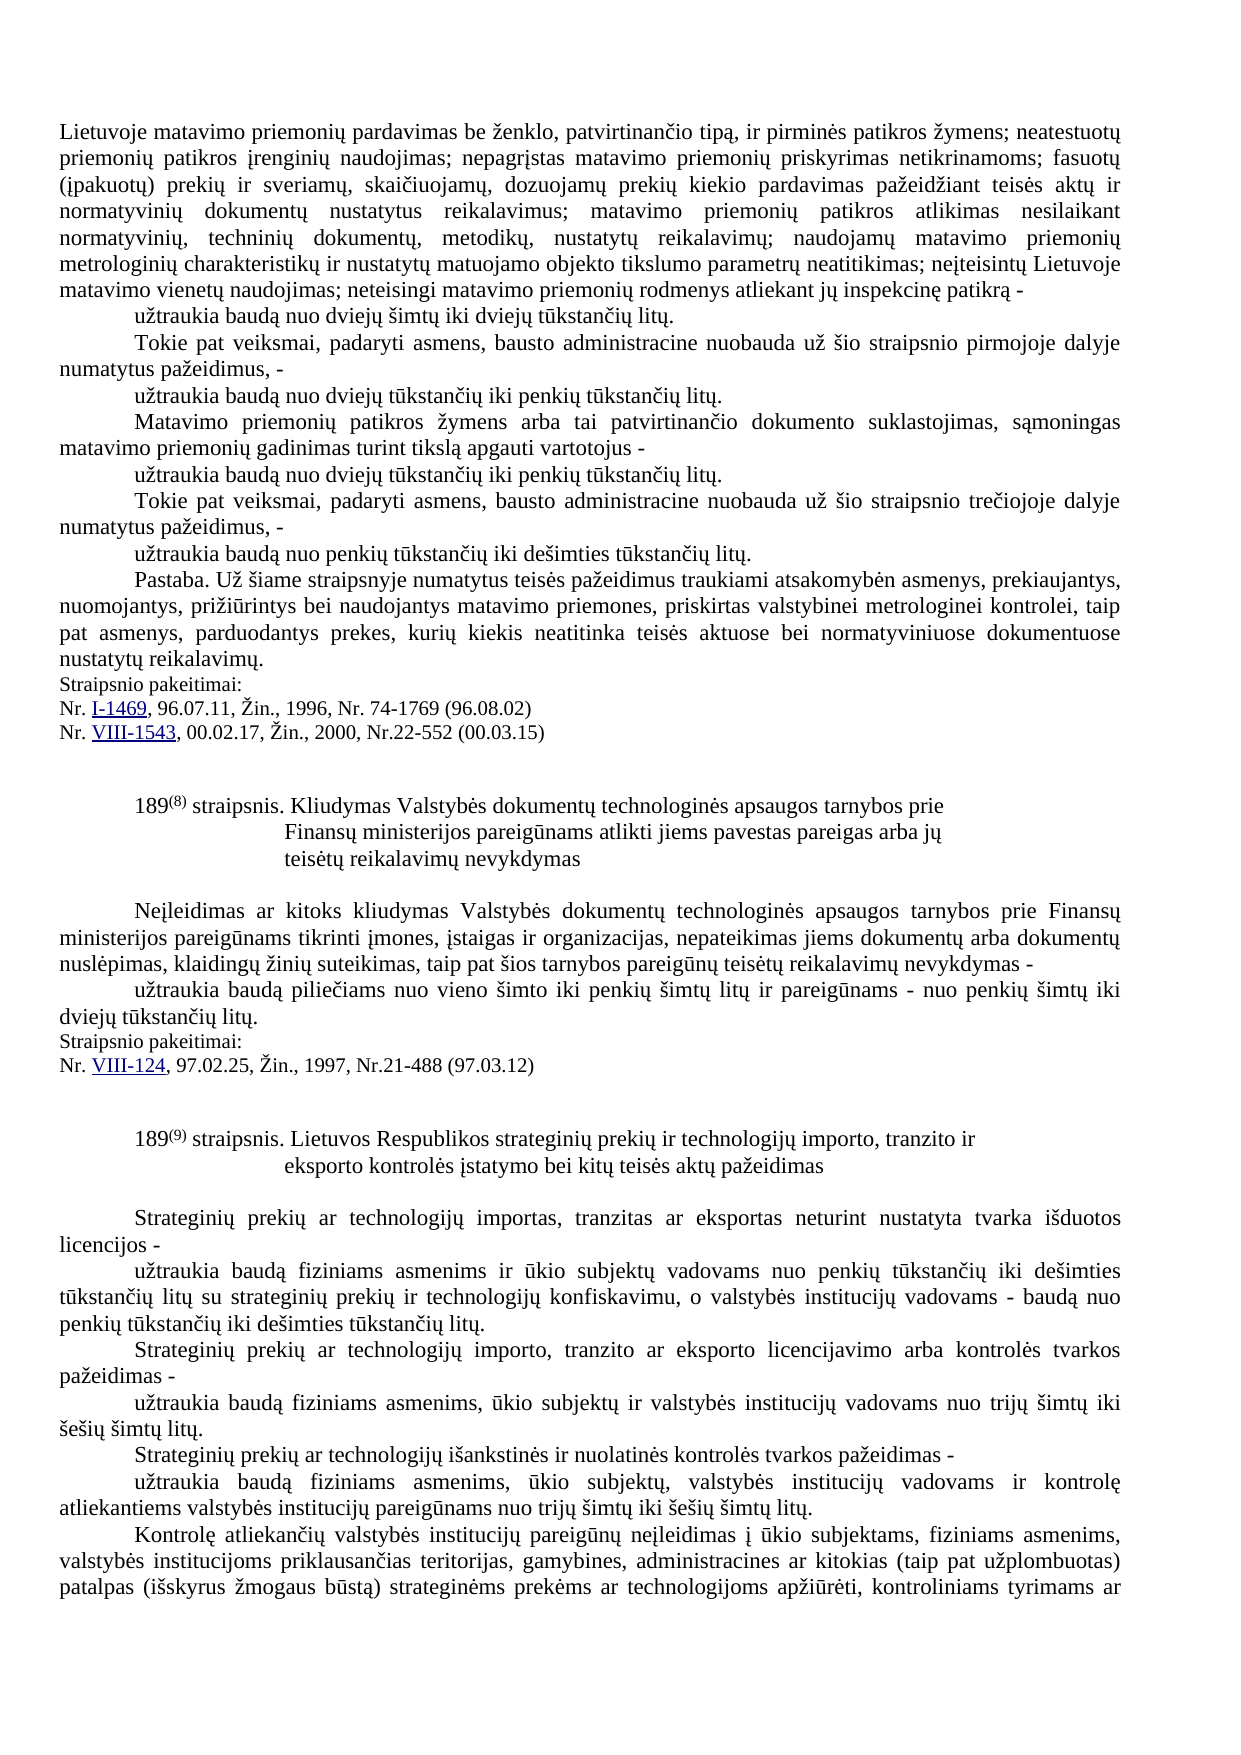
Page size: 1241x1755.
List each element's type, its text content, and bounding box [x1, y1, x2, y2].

text 189(9) straipsnis. Lietuvos Respublikos strateginių prekių ir technologijų importo, tranzito ir [134, 1125, 1122, 1152]
text Lietuvoje matavimo priemonių pardavimas be ženklo, patvirtinančio tipą, ir pirminės patikros žymens; neatestuotų priemonių patikros įrenginių naudojimas; nepagrįstas matavimo priemonių priskyrimas netikrinamoms; fasuotų (įpakuotų) prekių ir sveriamų, skaičiuojamų, dozuojamų prekių kiekio pardavimas pažeidžiant teisės aktų ir normatyvinių dokumentų nustatytus reikalavimus; matavimo priemonių patikros atlikimas nesilaikant normatyvinių, techninių dokumentų, metodikų, nustatytų reikalavimų; naudojamų matavimo priemonių metrologinių charakteristikų ir nustatytų matuojamo objekto tikslumo parametrų neatitikimas; neįteisintų Lietuvoje matavimo vienetų naudojimas; neteisingi matavimo priemonių rodmenys atliekant jų inspekcinę patikrą - [59, 118, 1122, 303]
text Nr. I-1469, 96.07.11, Žin., 1996, Nr. 74-1769 (96.08.02) [59, 696, 1122, 720]
text Nr. VIII-1543, 00.02.17, Žin., 2000, Nr.22-552 (00.03.15) [59, 720, 1122, 744]
text Nr. VIII-124, 97.02.25, Žin., 1997, Nr.21-488 (97.03.12) [59, 1053, 1122, 1077]
text Matavimo priemonių patikros žymens arba tai patvirtinančio dokumento suklastojimas, sąmoningas matavimo priemonių gadinimas turint tikslą apgauti vartotojus - [59, 408, 1122, 461]
text užtraukia baudą fiziniams asmenims, ūkio subjektų, valstybės institucijų vadovams ir kontrolę atliekantiems valstybės institucijų pareigūnams nuo trijų šimtų iki šešių šimtų litų. [59, 1468, 1122, 1521]
text Strateginių prekių ar technologijų išankstinės ir nuolatinės kontrolės tvarkos pažeidimas - [59, 1442, 1122, 1468]
text Straipsnio pakeitimai: [59, 672, 1122, 696]
text Straipsnio pakeitimai: [59, 1029, 1122, 1053]
text Tokie pat veiksmai, padaryti asmens, bausto administracine nuobauda už šio straipsnio pirmojoje dalyje numatytus pažeidimus, - [59, 329, 1122, 382]
text užtraukia baudą fiziniams asmenims ir ūkio subjektų vadovams nuo penkių tūkstančių iki dešimties tūkstančių litų su strateginių prekių ir technologijų konfiskavimu, o valstybės institucijų vadovams - baudą nuo penkių tūkstančių iki dešimties tūkstančių litų. [59, 1257, 1122, 1336]
text Tokie pat veiksmai, padaryti asmens, bausto administracine nuobauda už šio straipsnio trečiojoje dalyje numatytus pažeidimus, - [59, 487, 1122, 540]
text Neįleidimas ar kitoks kliudymas Valstybės dokumentų technologinės apsaugos tarnybos prie Finansų ministerijos pareigūnams tikrinti įmones, įstaigas ir organizacijas, nepateikimas jiems dokumentų arba dokumentų nuslėpimas, klaidingų žinių suteikimas, taip pat šios tarnybos pareigūnų teisėtų reikalavimų nevykdymas - [59, 897, 1122, 976]
text užtraukia baudą fiziniams asmenims, ūkio subjektų ir valstybės institucijų vadovams nuo trijų šimtų iki šešių šimtų litų. [59, 1389, 1122, 1442]
text eksporto kontrolės įstatymo bei kitų teisės aktų pažeidimas [284, 1152, 1122, 1178]
text užtraukia baudą nuo penkių tūkstančių iki dešimties tūkstančių litų. [59, 540, 1122, 566]
text Kontrolę atliekančių valstybės institucijų pareigūnų neįleidimas į ūkio subjektams, fiziniams asmenims, valstybės institucijoms priklausančias teritorijas, gamybines, administracines ar kitokias (taip pat užplombuotas) patalpas (išskyrus žmogaus būstą) strateginėms prekėms ar technologijoms apžiūrėti, kontroliniams tyrimams ar [59, 1521, 1122, 1600]
text Strateginių prekių ar technologijų importas, tranzitas ar eksportas neturint nustatyta tvarka išduotos licencijos - [59, 1204, 1122, 1257]
text užtraukia baudą piliečiams nuo vieno šimto iki penkių šimtų litų ir pareigūnams - nuo penkių šimtų iki dviejų tūkstančių litų. [59, 976, 1122, 1029]
text užtraukia baudą nuo dviejų šimtų iki dviejų tūkstančių litų. [59, 303, 1122, 329]
text užtraukia baudą nuo dviejų tūkstančių iki penkių tūkstančių litų. [59, 461, 1122, 487]
text Pastaba. Už šiame straipsnyje numatytus teisės pažeidimus traukiami atsakomybėn asmenys, prekiaujantys, nuomojantys, prižiūrintys bei naudojantys matavimo priemones, priskirtas valstybinei metrologinei kontrolei, taip pat asmenys, parduodantys prekes, kurių kiekis neatitinka teisės aktuose bei normatyviniuose dokumentuose nustatytų reikalavimų. [59, 566, 1122, 672]
text teisėtų reikalavimų nevykdymas [284, 844, 1122, 871]
text Strateginių prekių ar technologijų importo, tranzito ar eksporto licencijavimo arba kontrolės tvarkos pažeidimas - [59, 1336, 1122, 1389]
text 189(8) straipsnis. Kliudymas Valstybės dokumentų technologinės apsaugos tarnybos prie [59, 792, 1122, 818]
text užtraukia baudą nuo dviejų tūkstančių iki penkių tūkstančių litų. [59, 382, 1122, 408]
text Finansų ministerijos pareigūnams atlikti jiems pavestas pareigas arba jų [284, 818, 1122, 844]
